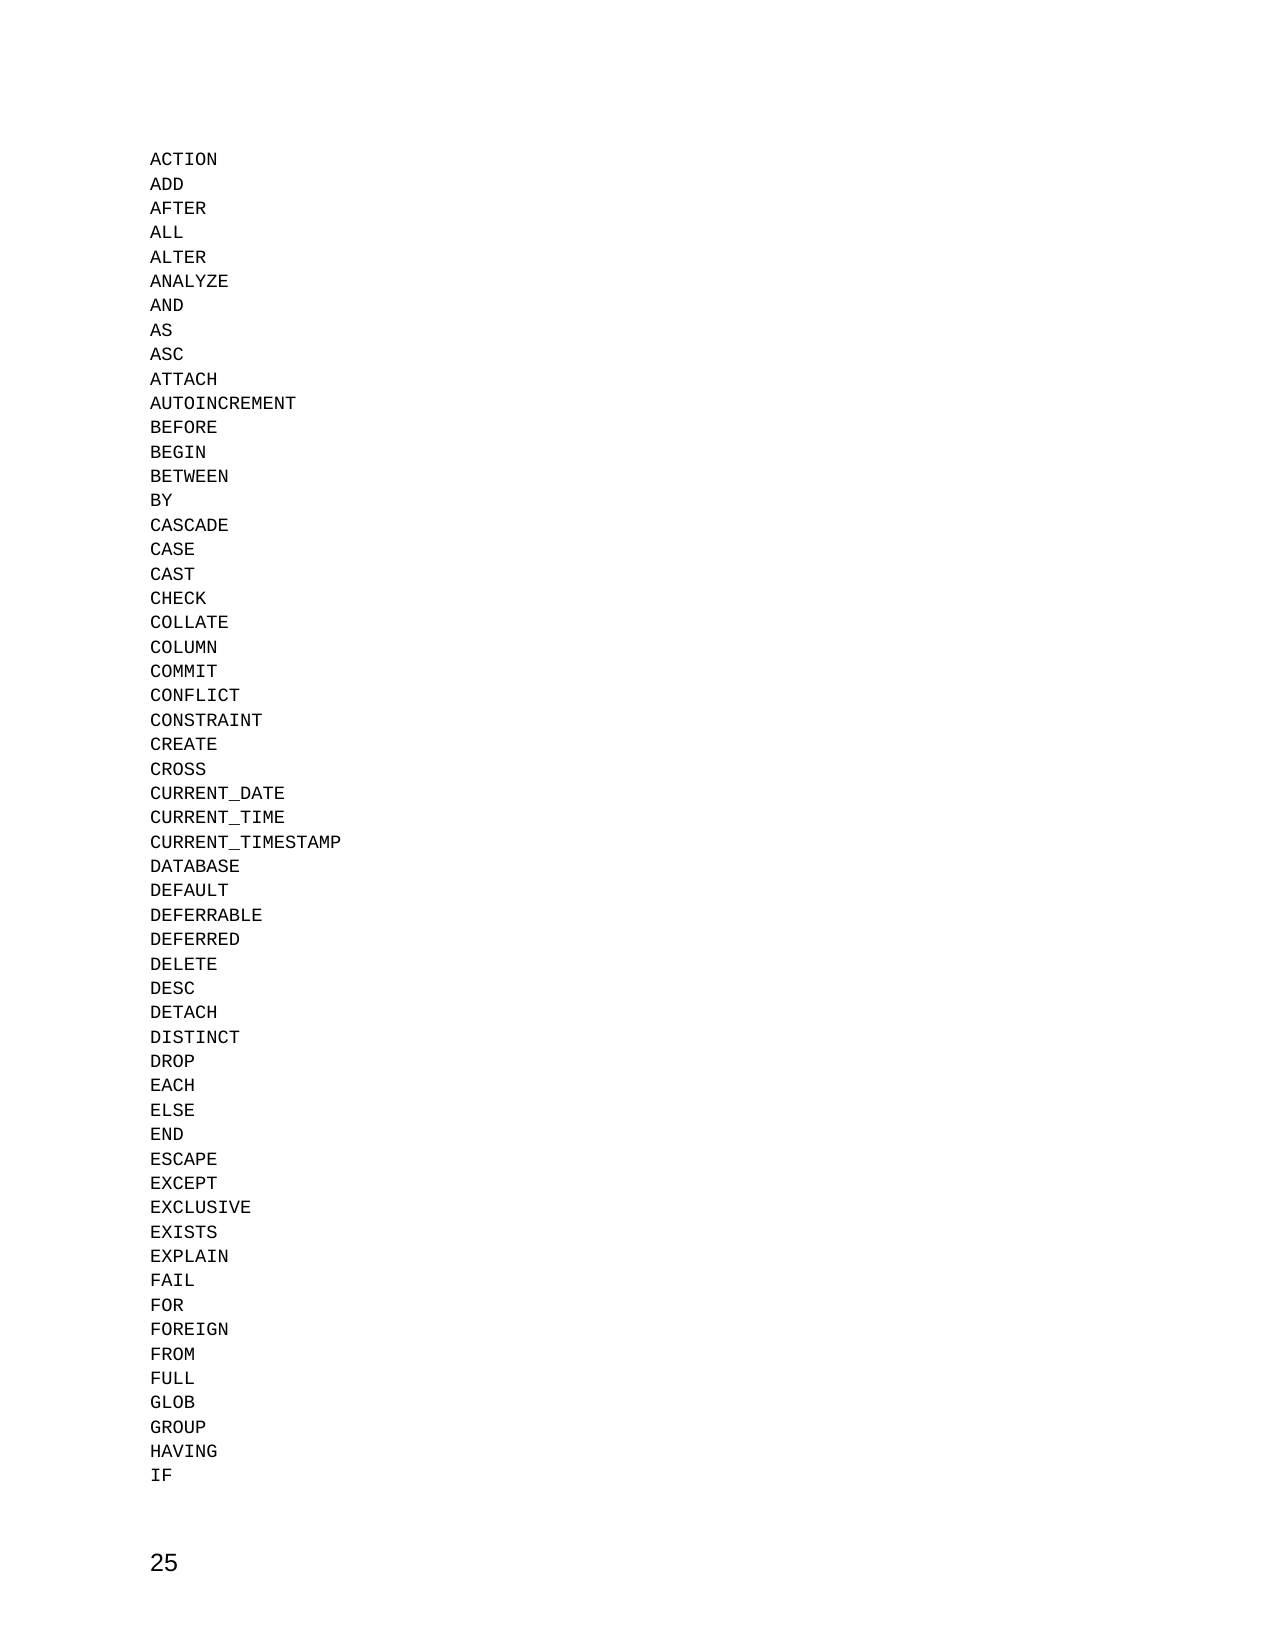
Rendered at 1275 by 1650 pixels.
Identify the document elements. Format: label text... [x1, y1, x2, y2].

text DELETE [150, 954, 1125, 976]
text CURRENT_DATE [150, 784, 1125, 805]
text EXISTS [150, 1222, 1125, 1244]
text EXCEPT [150, 1174, 1125, 1195]
text AFTER [150, 199, 1125, 220]
text COLLATE [150, 613, 1125, 634]
text BETWEEN [150, 467, 1125, 488]
text CURRENT_TIME [150, 808, 1125, 829]
text BEFORE [150, 418, 1125, 439]
text EXPLAIN [150, 1247, 1125, 1268]
text ADD [150, 174, 1125, 196]
text FAIL [150, 1271, 1125, 1292]
text ELSE [150, 1101, 1125, 1122]
text ALL [150, 223, 1125, 244]
text ALTER [150, 247, 1125, 269]
text ACTION [150, 150, 1125, 171]
text DROP [150, 1052, 1125, 1073]
text AND [150, 296, 1125, 317]
text DESC [150, 979, 1125, 1000]
text CONSTRAINT [150, 711, 1125, 732]
text HAVING [150, 1442, 1125, 1463]
text END [150, 1125, 1125, 1146]
text ATTACH [150, 369, 1125, 391]
text AS [150, 321, 1125, 342]
text CONFLICT [150, 686, 1125, 707]
text EXCLUSIVE [150, 1198, 1125, 1219]
text CURRENT_TIMESTAMP [150, 832, 1125, 854]
text ESCAPE [150, 1149, 1125, 1171]
text ASC [150, 345, 1125, 366]
text FOR [150, 1296, 1125, 1317]
text CROSS [150, 759, 1125, 781]
text FULL [150, 1369, 1125, 1390]
text COMMIT [150, 662, 1125, 683]
text GROUP [150, 1417, 1125, 1439]
text CASE [150, 540, 1125, 561]
text IF [150, 1466, 1125, 1487]
text DEFERRABLE [150, 906, 1125, 927]
text BEGIN [150, 442, 1125, 464]
text DEFERRED [150, 930, 1125, 951]
text EACH [150, 1076, 1125, 1097]
text DETACH [150, 1003, 1125, 1024]
text FROM [150, 1344, 1125, 1366]
text GLOB [150, 1393, 1125, 1414]
text FOREIGN [150, 1320, 1125, 1341]
text CAST [150, 564, 1125, 586]
text BY [150, 491, 1125, 512]
text CREATE [150, 735, 1125, 756]
text CHECK [150, 589, 1125, 610]
text AUTOINCREMENT [150, 394, 1125, 415]
text COLUMN [150, 637, 1125, 659]
text ANALYZE [150, 272, 1125, 293]
text DISTINCT [150, 1027, 1125, 1049]
text DEFAULT [150, 881, 1125, 902]
text DATABASE [150, 857, 1125, 878]
text CASCADE [150, 516, 1125, 537]
